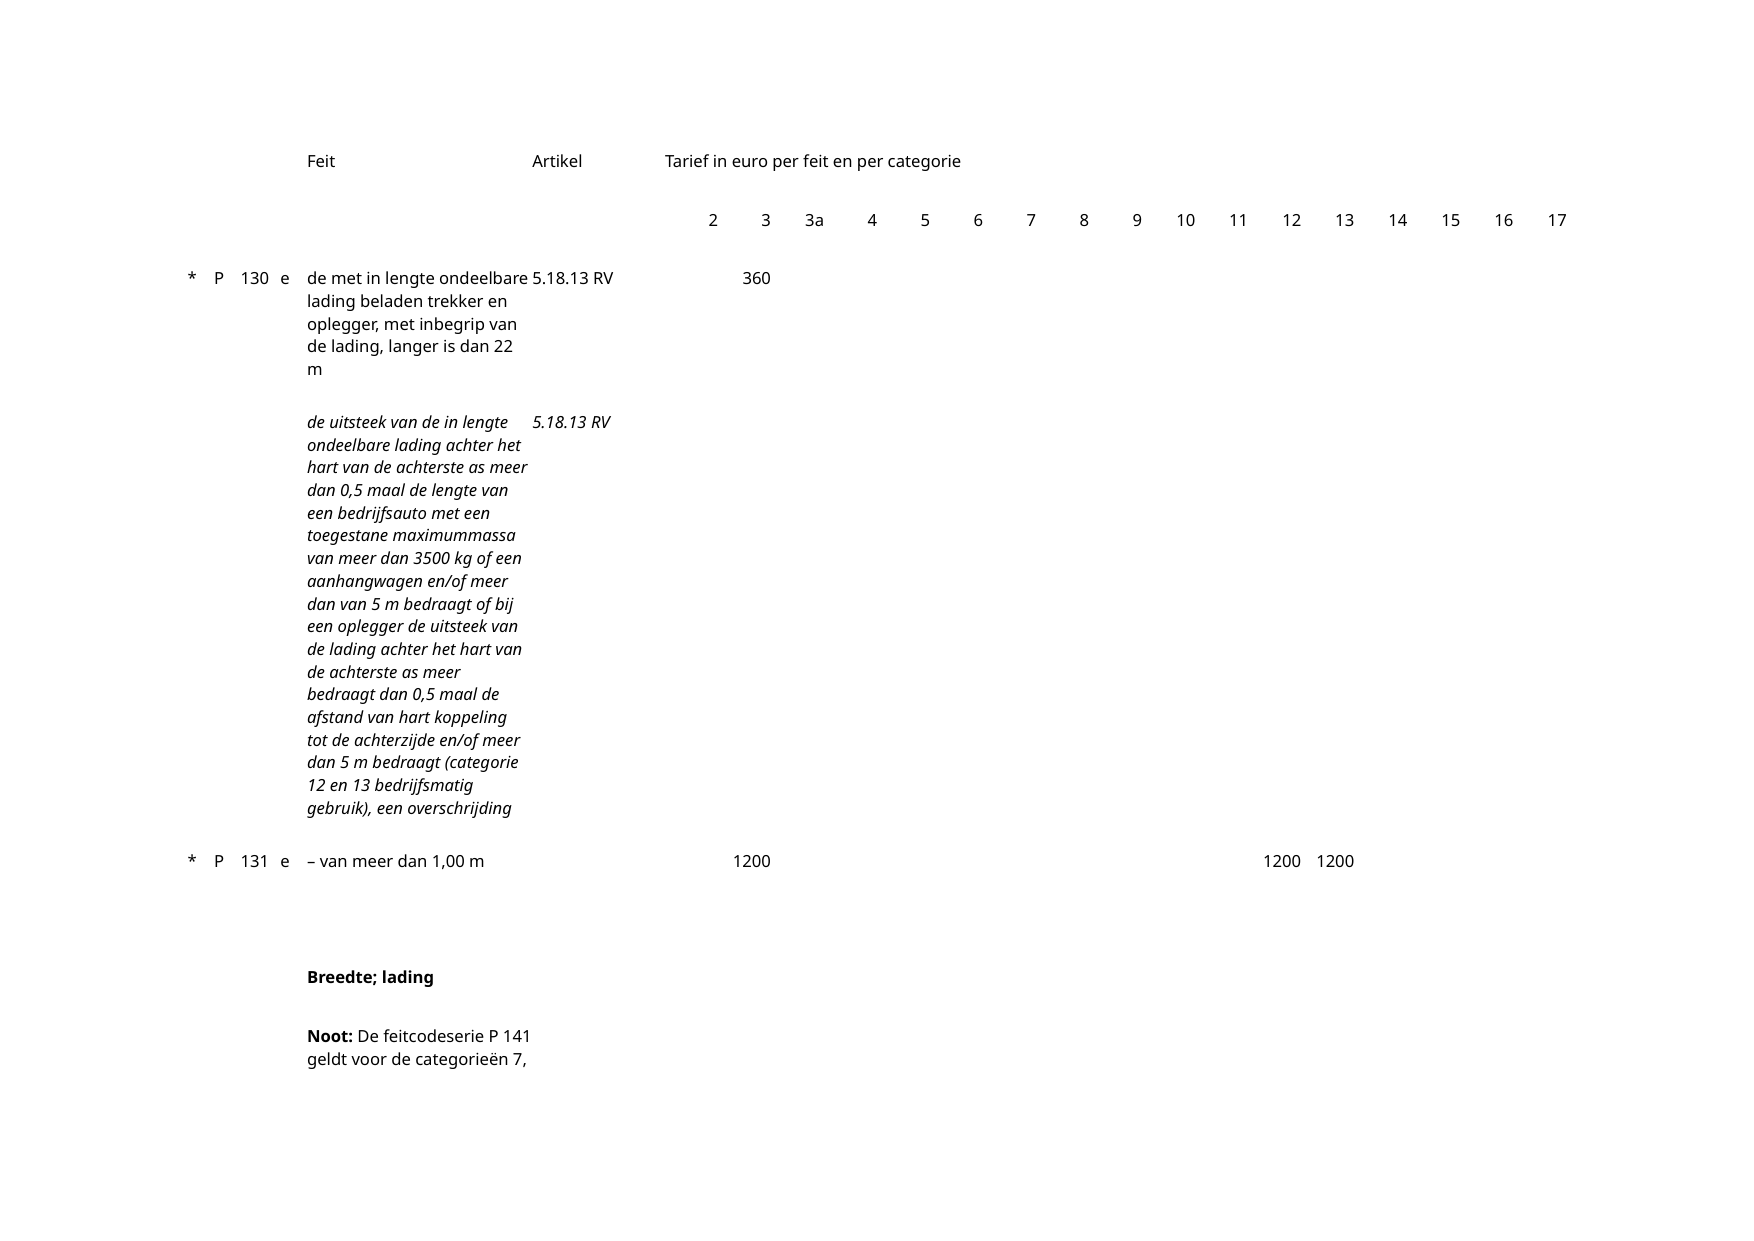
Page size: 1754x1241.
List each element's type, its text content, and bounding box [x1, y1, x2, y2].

table_cell [771, 849, 824, 908]
table_cell [824, 267, 877, 410]
table_cell [1513, 908, 1566, 966]
table_cell [665, 908, 718, 966]
table_header [240, 150, 280, 208]
table_cell P [214, 267, 240, 410]
table_cell de uitsteek van de in lengte ondeelbare lading achter het hart van de achterste as meer dan 0,5 maal de lengte van een bedrijfsauto met een toegestane maximummassa van meer dan 3500 kg of een aanhangwagen en/of meer dan van 5 m bedraagt of bij een oplegger de uitsteek van de lading achter het hart van de achterste as meer bedraagt dan 0,5 maal de afstand van hart koppeling tot de achterzijde en/of meer dan 5 m bedraagt (categorie 12 en 13 bedrijfsmatig gebruik), een overschrijding [307, 410, 532, 849]
table_cell [1248, 966, 1301, 1024]
table_cell [1195, 1025, 1248, 1083]
table_cell [240, 966, 280, 1024]
table_cell 14 [1354, 209, 1407, 267]
table_cell [877, 849, 930, 908]
table_cell [983, 1025, 1036, 1083]
table_cell 9 [1089, 209, 1142, 267]
table_cell 360 [718, 267, 771, 410]
table_cell [718, 966, 771, 1024]
table_cell [532, 966, 665, 1024]
table_cell [1301, 267, 1354, 410]
table_cell [771, 1025, 824, 1083]
table_cell [930, 267, 983, 410]
table_cell [665, 267, 718, 410]
table_cell [1301, 908, 1354, 966]
table_cell [771, 267, 824, 410]
table_cell [1089, 849, 1142, 908]
table_cell [1142, 849, 1195, 908]
table_cell [532, 1025, 665, 1083]
table_cell [930, 410, 983, 849]
table_cell [1354, 410, 1407, 849]
table_cell 3a [771, 209, 824, 267]
table_cell [718, 908, 771, 966]
table_cell 16 [1460, 209, 1513, 267]
table_cell [240, 209, 280, 267]
table_cell [188, 966, 214, 1024]
table_cell [307, 908, 532, 966]
table_header [280, 150, 307, 208]
table_cell * [188, 267, 214, 410]
table_cell [771, 908, 824, 966]
table_cell Noot: De feitcodeserie P 141 geldt voor de categorieën 7, [307, 1025, 532, 1083]
table_cell [214, 1025, 240, 1083]
table_cell [240, 410, 280, 849]
table_cell [240, 908, 280, 966]
table_cell [1089, 267, 1142, 410]
table_cell [1248, 267, 1301, 410]
table_header Tarief in euro per feit en per categorie [665, 150, 1566, 208]
table_cell [930, 849, 983, 908]
table_cell [188, 410, 214, 849]
table_cell [824, 908, 877, 966]
table_cell 12 [1248, 209, 1301, 267]
table_cell e [280, 849, 307, 908]
table_cell [188, 209, 214, 267]
table_cell [214, 410, 240, 849]
table_cell [1142, 267, 1195, 410]
table_cell 3 [718, 209, 771, 267]
table_cell de met in lengte ondeelbare lading beladen trekker en oplegger, met inbegrip van de lading, langer is dan 22 m [307, 267, 532, 410]
table_cell 5.18.13 RV [532, 410, 665, 849]
table_cell [983, 908, 1036, 966]
table_cell [665, 410, 718, 849]
table_cell [1036, 410, 1089, 849]
table_cell [1513, 1025, 1566, 1083]
table_cell [930, 1025, 983, 1083]
table_cell 11 [1195, 209, 1248, 267]
table_cell [718, 410, 771, 849]
table_cell 131 [240, 849, 280, 908]
table_cell [214, 966, 240, 1024]
table_cell [188, 908, 214, 966]
table_cell [877, 410, 930, 849]
table_cell [1354, 267, 1407, 410]
table_cell [983, 410, 1036, 849]
table_cell 13 [1301, 209, 1354, 267]
table_cell [1036, 908, 1089, 966]
table_cell [1036, 1025, 1089, 1083]
table_cell [1407, 908, 1460, 966]
table_cell [280, 908, 307, 966]
table_cell [1460, 410, 1513, 849]
table_cell [1354, 1025, 1407, 1083]
table_cell [877, 1025, 930, 1083]
table_cell [1513, 966, 1566, 1024]
table_cell [532, 209, 665, 267]
table_cell 7 [983, 209, 1036, 267]
table_cell [1142, 966, 1195, 1024]
table_cell 6 [930, 209, 983, 267]
table_cell 4 [824, 209, 877, 267]
table_cell [877, 908, 930, 966]
table_cell [1513, 410, 1566, 849]
table_cell [1407, 966, 1460, 1024]
table_cell P [214, 849, 240, 908]
table_cell [1089, 908, 1142, 966]
table_cell [1036, 966, 1089, 1024]
table_cell [280, 410, 307, 849]
table_cell 1200 [1301, 849, 1354, 908]
table_cell [214, 209, 240, 267]
table_cell Breedte; lading [307, 966, 532, 1024]
table_cell [983, 966, 1036, 1024]
table_cell [1195, 966, 1248, 1024]
table_cell [1460, 908, 1513, 966]
table_cell [1142, 410, 1195, 849]
table_cell 1200 [718, 849, 771, 908]
table_cell [1460, 966, 1513, 1024]
table_cell [280, 1025, 307, 1083]
table_cell 17 [1513, 209, 1566, 267]
table_cell 2 [665, 209, 718, 267]
table_cell [665, 966, 718, 1024]
table_cell [532, 849, 665, 908]
table_cell [1195, 410, 1248, 849]
table_cell [214, 908, 240, 966]
table_cell [930, 908, 983, 966]
table_cell [771, 410, 824, 849]
table_cell [1036, 267, 1089, 410]
table_cell [1513, 267, 1566, 410]
table_cell [1407, 1025, 1460, 1083]
table_cell [1195, 849, 1248, 908]
table_cell [877, 267, 930, 410]
table_cell [824, 410, 877, 849]
table_cell [824, 849, 877, 908]
table_header Feit [307, 150, 532, 208]
table_cell [307, 209, 532, 267]
table_cell [983, 267, 1036, 410]
table_cell [1248, 410, 1301, 849]
table_cell [1195, 908, 1248, 966]
table_cell 130 [240, 267, 280, 410]
table_cell [1513, 849, 1566, 908]
table_cell [1460, 1025, 1513, 1083]
table_cell [1301, 410, 1354, 849]
table_cell [188, 1025, 214, 1083]
table_cell [1407, 849, 1460, 908]
table_header [188, 150, 214, 208]
table_cell [1089, 966, 1142, 1024]
table_cell 1200 [1248, 849, 1301, 908]
table_cell [1460, 849, 1513, 908]
table_cell * [188, 849, 214, 908]
table_cell [1089, 410, 1142, 849]
table_cell [1407, 267, 1460, 410]
table_cell [280, 209, 307, 267]
table_cell 10 [1142, 209, 1195, 267]
table_cell [240, 1025, 280, 1083]
table_cell [930, 966, 983, 1024]
table_cell [824, 966, 877, 1024]
table_cell e [280, 267, 307, 410]
table_cell [1460, 267, 1513, 410]
table_cell 5.18.13 RV [532, 267, 665, 410]
table_cell [665, 849, 718, 908]
table_cell [1248, 908, 1301, 966]
table_cell 8 [1036, 209, 1089, 267]
table_cell [1354, 966, 1407, 1024]
table_cell [1195, 267, 1248, 410]
table_cell [1407, 410, 1460, 849]
table_cell 15 [1407, 209, 1460, 267]
table_cell [532, 908, 665, 966]
table_header Artikel [532, 150, 665, 208]
table_cell [1301, 1025, 1354, 1083]
table_cell [824, 1025, 877, 1083]
table_cell [1354, 849, 1407, 908]
table_cell [1142, 908, 1195, 966]
table_cell [1089, 1025, 1142, 1083]
table_cell [1301, 966, 1354, 1024]
table_cell [718, 1025, 771, 1083]
table_cell [665, 1025, 718, 1083]
table_cell 5 [877, 209, 930, 267]
table_cell [877, 966, 930, 1024]
table_header [214, 150, 240, 208]
table_cell [983, 849, 1036, 908]
table_cell [1248, 1025, 1301, 1083]
table_cell [1142, 1025, 1195, 1083]
table_cell [771, 966, 824, 1024]
table_cell – van meer dan 1,00 m [307, 849, 532, 908]
table_cell [280, 966, 307, 1024]
table_cell [1036, 849, 1089, 908]
table_cell [1354, 908, 1407, 966]
